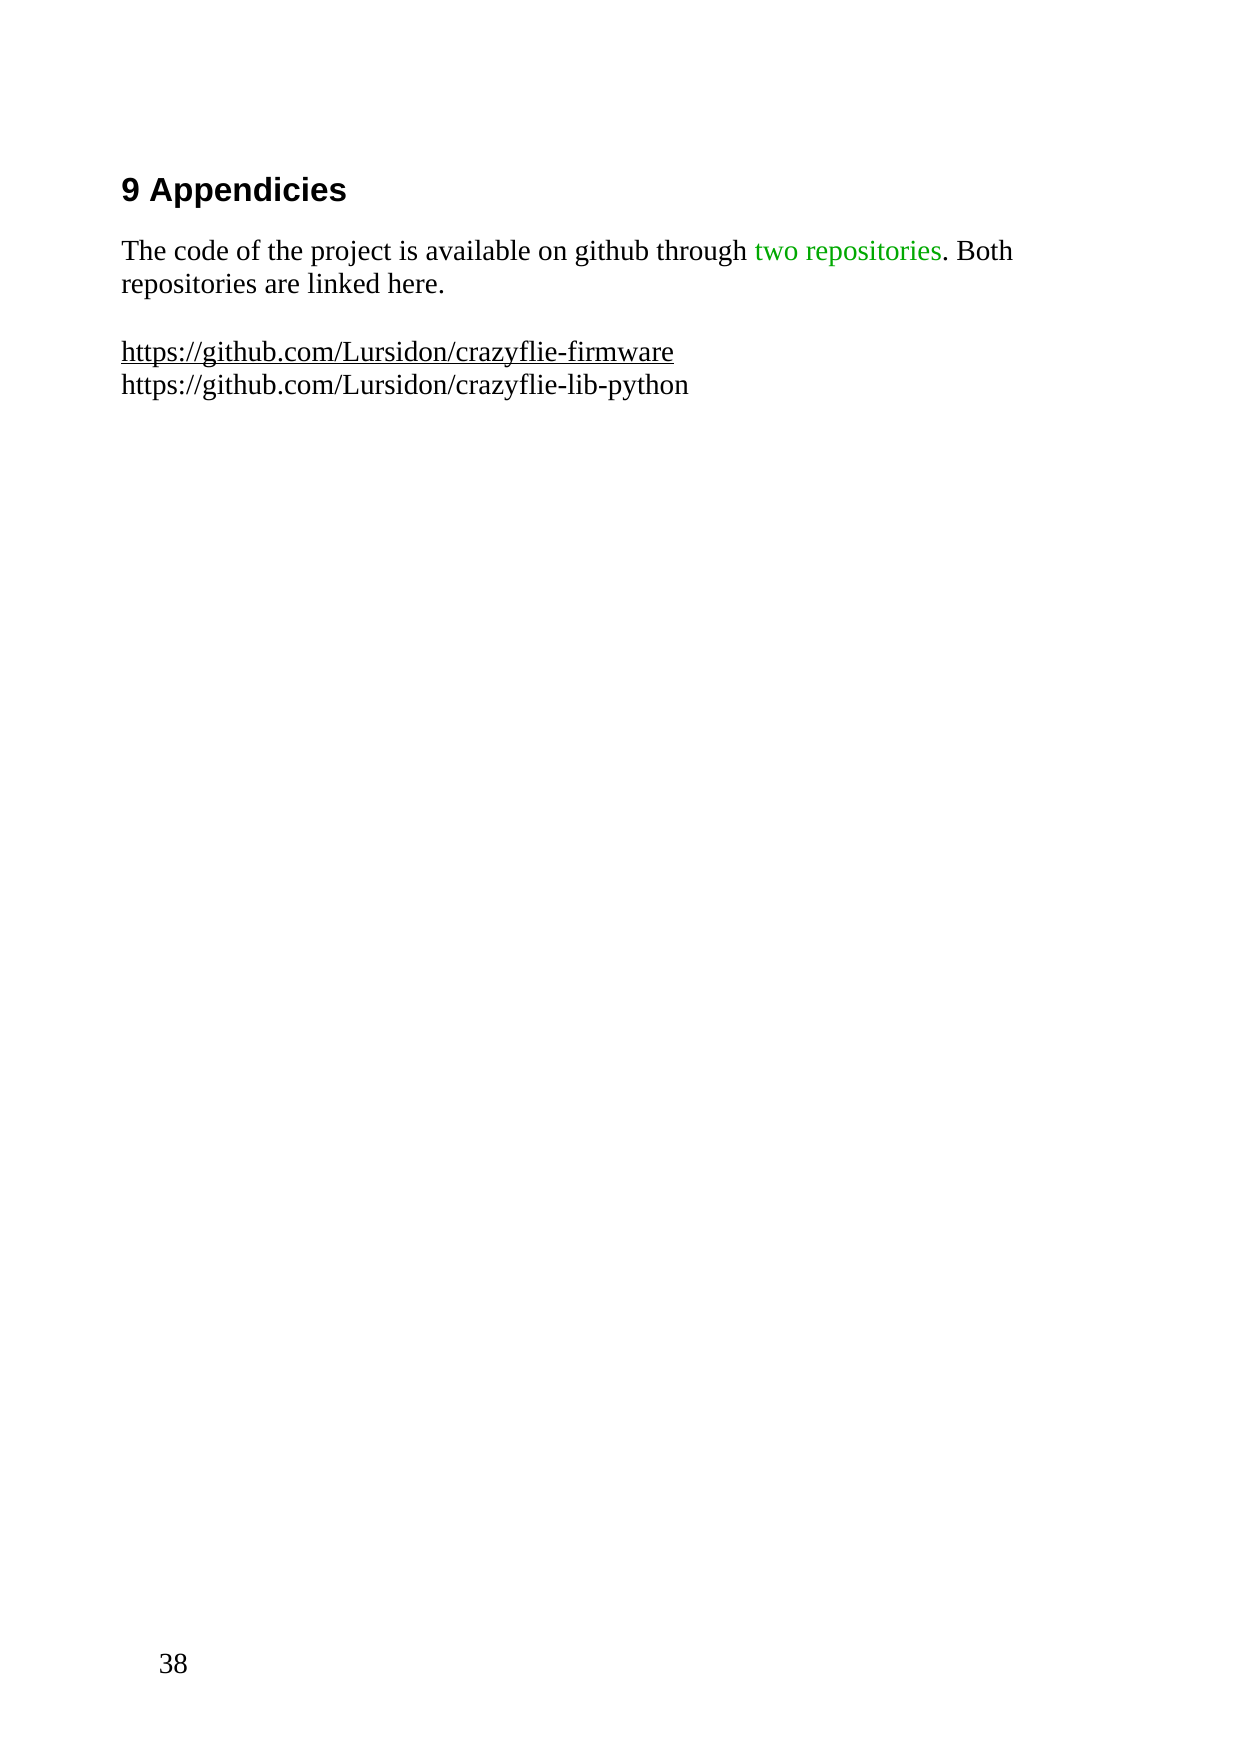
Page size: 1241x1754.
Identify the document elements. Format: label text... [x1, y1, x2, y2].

subtitle Appendicies [121, 170, 1042, 208]
text https://github.com/Lursidon/crazyflie-lib-python [121, 367, 1042, 401]
text The code of the project is available on github through two repositories. Both repositories are linked here. [121, 233, 1042, 300]
text https://github.com/Lursidon/crazyflie-firmware [121, 334, 1042, 367]
